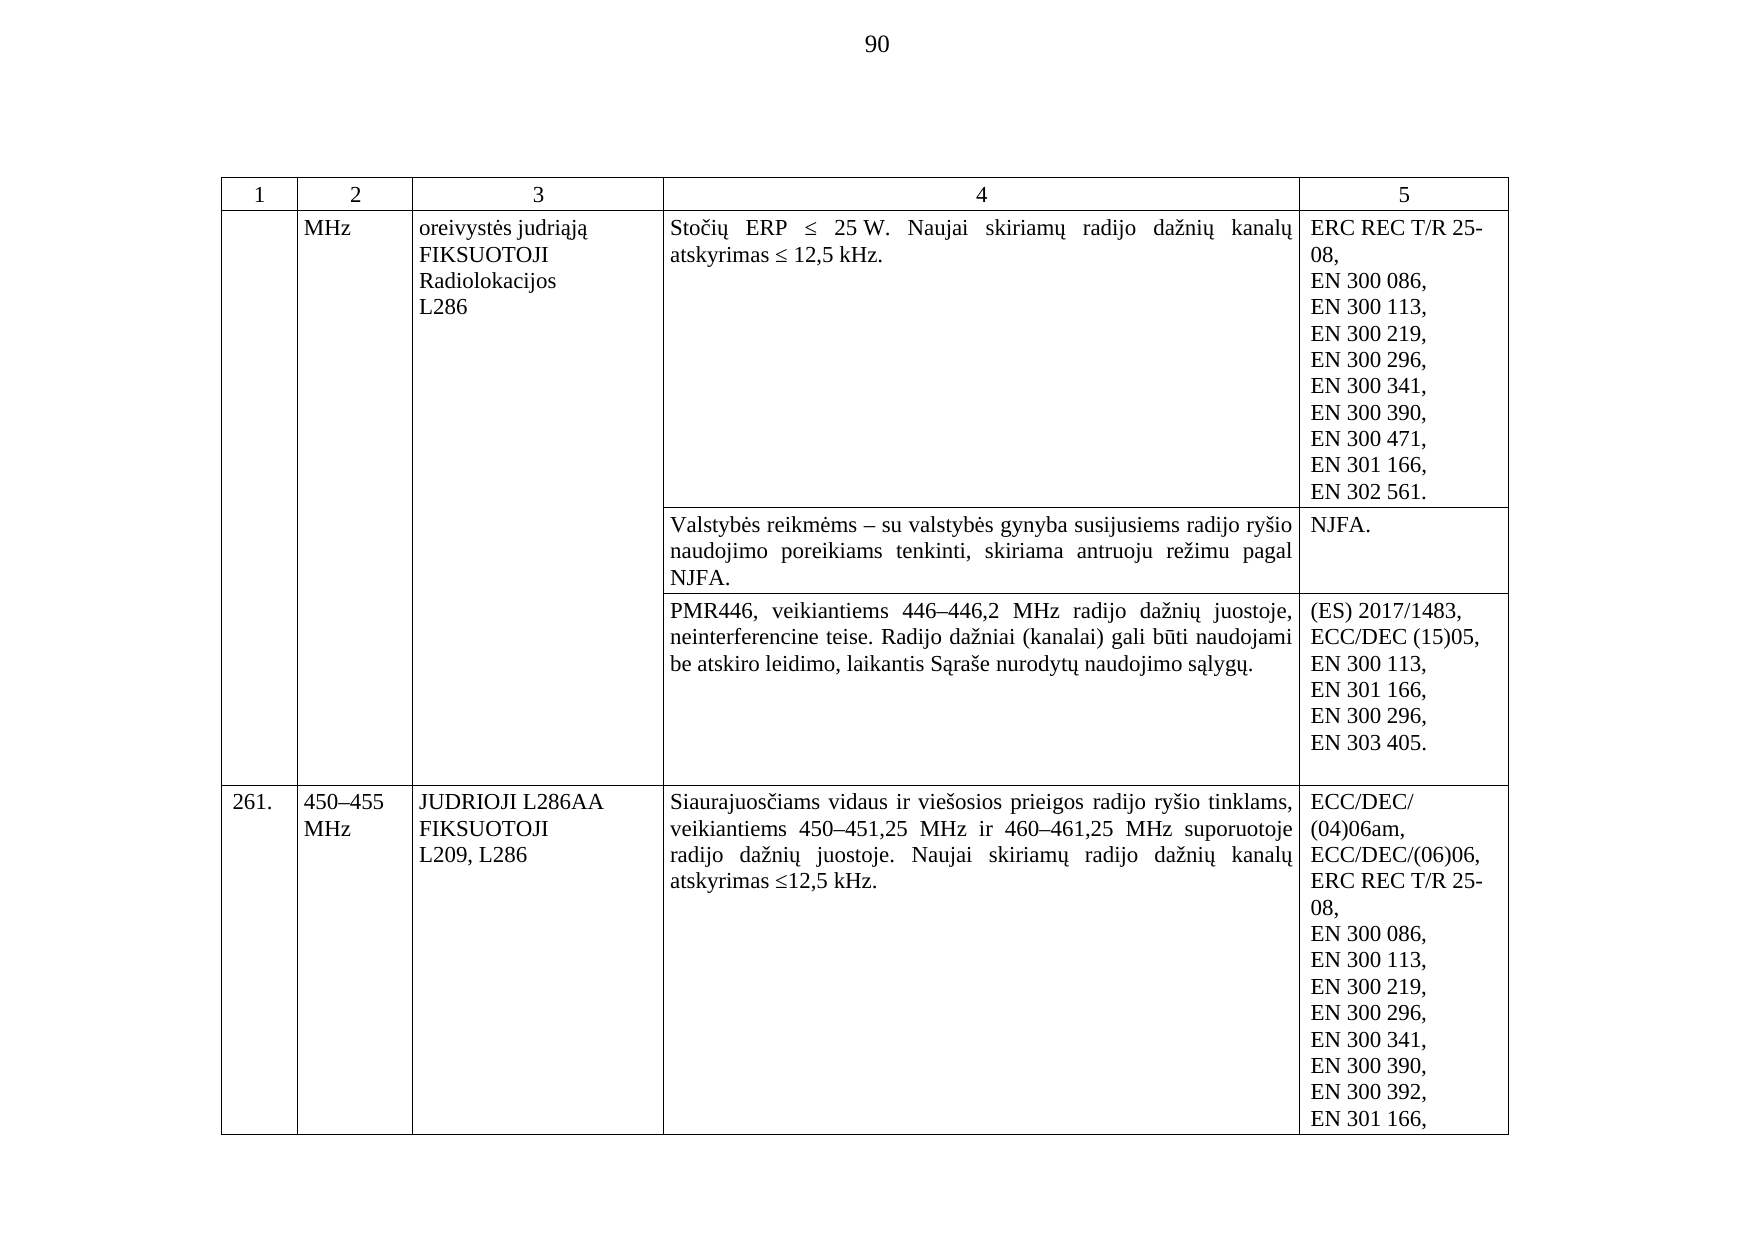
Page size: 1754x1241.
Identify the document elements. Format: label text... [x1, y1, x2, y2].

table_cell ERC REC T/R 25-08, EN 300 086, EN 300 113, EN 300 219, EN 300 296, EN 300 341, EN 300 390, EN 300 471, EN 301 166, EN 302 561. [1300, 211, 1508, 507]
table_cell Siaurajuosčiams vidaus ir viešosios prieigos radijo ryšio tinklams, veikiantiems 450–451,25 MHz ir 460–461,25 MHz suporuotoje radijo dažnių juostoje. Naujai skiriamų radijo dažnių kanalų atskyrimas ≤12,5 kHz. [664, 786, 1299, 1134]
table_cell oreivystės judriąją FIKSUOTOJI Radiolokacijos L286 [413, 211, 663, 784]
table_cell [222, 211, 297, 784]
table_cell 450–455 MHz [298, 786, 412, 1134]
table_header 3 [413, 178, 663, 210]
table_header 2 [298, 178, 412, 210]
table_header 4 [664, 178, 1299, 210]
table_cell JUDRIOJI L286AA FIKSUOTOJI L209, L286 [413, 786, 663, 1134]
table_header 5 [1300, 178, 1508, 210]
table_cell PMR446, veikiantiems 446–446,2 MHz radijo dažnių juostoje, neinterferencine teise. Radijo dažniai (kanalai) gali būti naudojami be atskiro leidimo, laikantis Sąraše nurodytų naudojimo sąlygų. [664, 594, 1299, 784]
table_cell MHz [298, 211, 412, 784]
table_cell (ES) 2017/1483, ECC/DEC (15)05, EN 300 113, EN 301 166, EN 300 296, EN 303 405. [1300, 594, 1508, 784]
table_cell ECC/DEC/(04)06am, ECC/DEC/(06)06, ERC REC T/R 25-08, EN 300 086, EN 300 113, EN 300 219, EN 300 296, EN 300 341, EN 300 390, EN 300 392, EN 301 166, [1300, 786, 1508, 1134]
table_cell 261. [222, 786, 297, 1134]
table_cell Valstybės reikmėms – su valstybės gynyba susijusiems radijo ryšio naudojimo poreikiams tenkinti, skiriama antruoju režimu pagal NJFA. [664, 508, 1299, 593]
table_cell NJFA. [1300, 508, 1508, 593]
table_cell Stočių ERP ≤ 25 W. Naujai skiriamų radijo dažnių kanalų atskyrimas ≤ 12,5 kHz. [664, 211, 1299, 507]
table_header 1 [222, 178, 297, 210]
